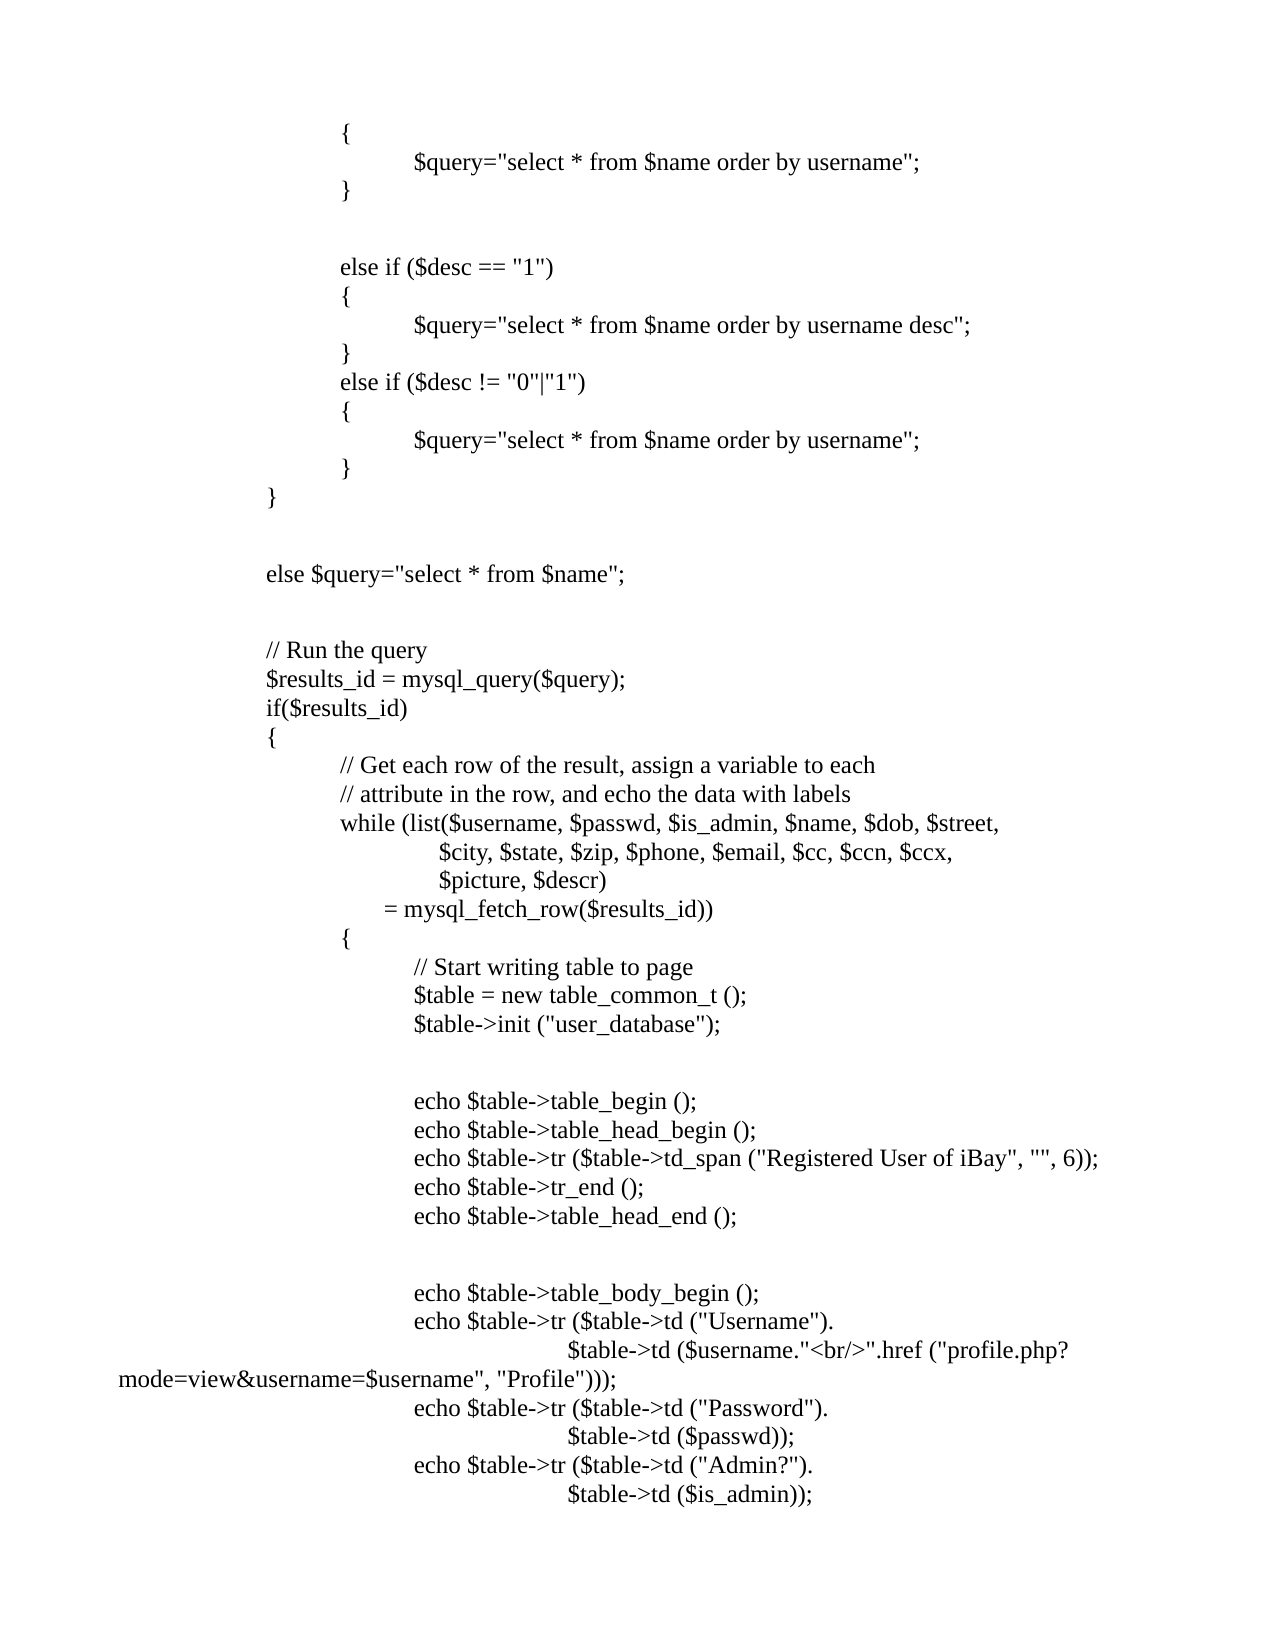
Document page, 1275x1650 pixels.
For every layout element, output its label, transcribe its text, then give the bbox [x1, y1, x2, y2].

text echo $table->table_head_end (); [118, 1201, 1157, 1230]
text echo $table->tr ($table->td ("Username"). [118, 1306, 1157, 1335]
text // attribute in the row, and echo the data with labels [118, 779, 1157, 808]
text } [118, 482, 1157, 511]
text echo $table->tr ($table->td_span ("Registered User of iBay", "", 6)); [118, 1143, 1157, 1172]
text $city, $state, $zip, $phone, $email, $cc, $ccn, $ccx, [118, 837, 1157, 866]
text echo $table->table_body_begin (); [118, 1278, 1157, 1306]
text // Start writing table to page [118, 952, 1157, 981]
text { [118, 118, 1157, 147]
text $table->td ($passwd)); [118, 1421, 1157, 1450]
text else if ($desc == "1") [118, 252, 1157, 281]
text echo $table->table_begin (); [118, 1086, 1157, 1115]
text $table->init ("user_database"); [118, 1009, 1157, 1038]
text $table->td ($username."<br/>".href ("profile.php?mode=view&username=$username", "Profile"))); [118, 1335, 1157, 1393]
text $query="select * from $name order by username"; [118, 425, 1157, 453]
text if($results_id) [118, 693, 1157, 722]
text echo $table->table_head_begin (); [118, 1115, 1157, 1143]
text } [118, 176, 1157, 204]
text { [118, 722, 1157, 751]
text $results_id = mysql_query($query); [118, 664, 1157, 693]
text echo $table->tr_end (); [118, 1172, 1157, 1201]
text // Run the query [118, 636, 1157, 664]
text $query="select * from $name order by username"; [118, 147, 1157, 176]
text echo $table->tr ($table->td ("Admin?"). [118, 1450, 1157, 1479]
text $query="select * from $name order by username desc"; [118, 310, 1157, 338]
text = mysql_fetch_row($results_id)) [118, 894, 1157, 923]
text else if ($desc != "0"|"1") [118, 367, 1157, 396]
text $picture, $descr) [118, 866, 1157, 894]
text { [118, 923, 1157, 952]
text } [118, 453, 1157, 482]
text $table->td ($is_admin)); [118, 1479, 1157, 1508]
text { [118, 281, 1157, 310]
text $table = new table_common_t (); [118, 981, 1157, 1009]
text } [118, 338, 1157, 367]
text else $query="select * from $name"; [118, 559, 1157, 588]
text while (list($username, $passwd, $is_admin, $name, $dob, $street, [118, 808, 1157, 837]
text echo $table->tr ($table->td ("Password"). [118, 1393, 1157, 1421]
text // Get each row of the result, assign a variable to each [118, 751, 1157, 779]
text { [118, 396, 1157, 425]
